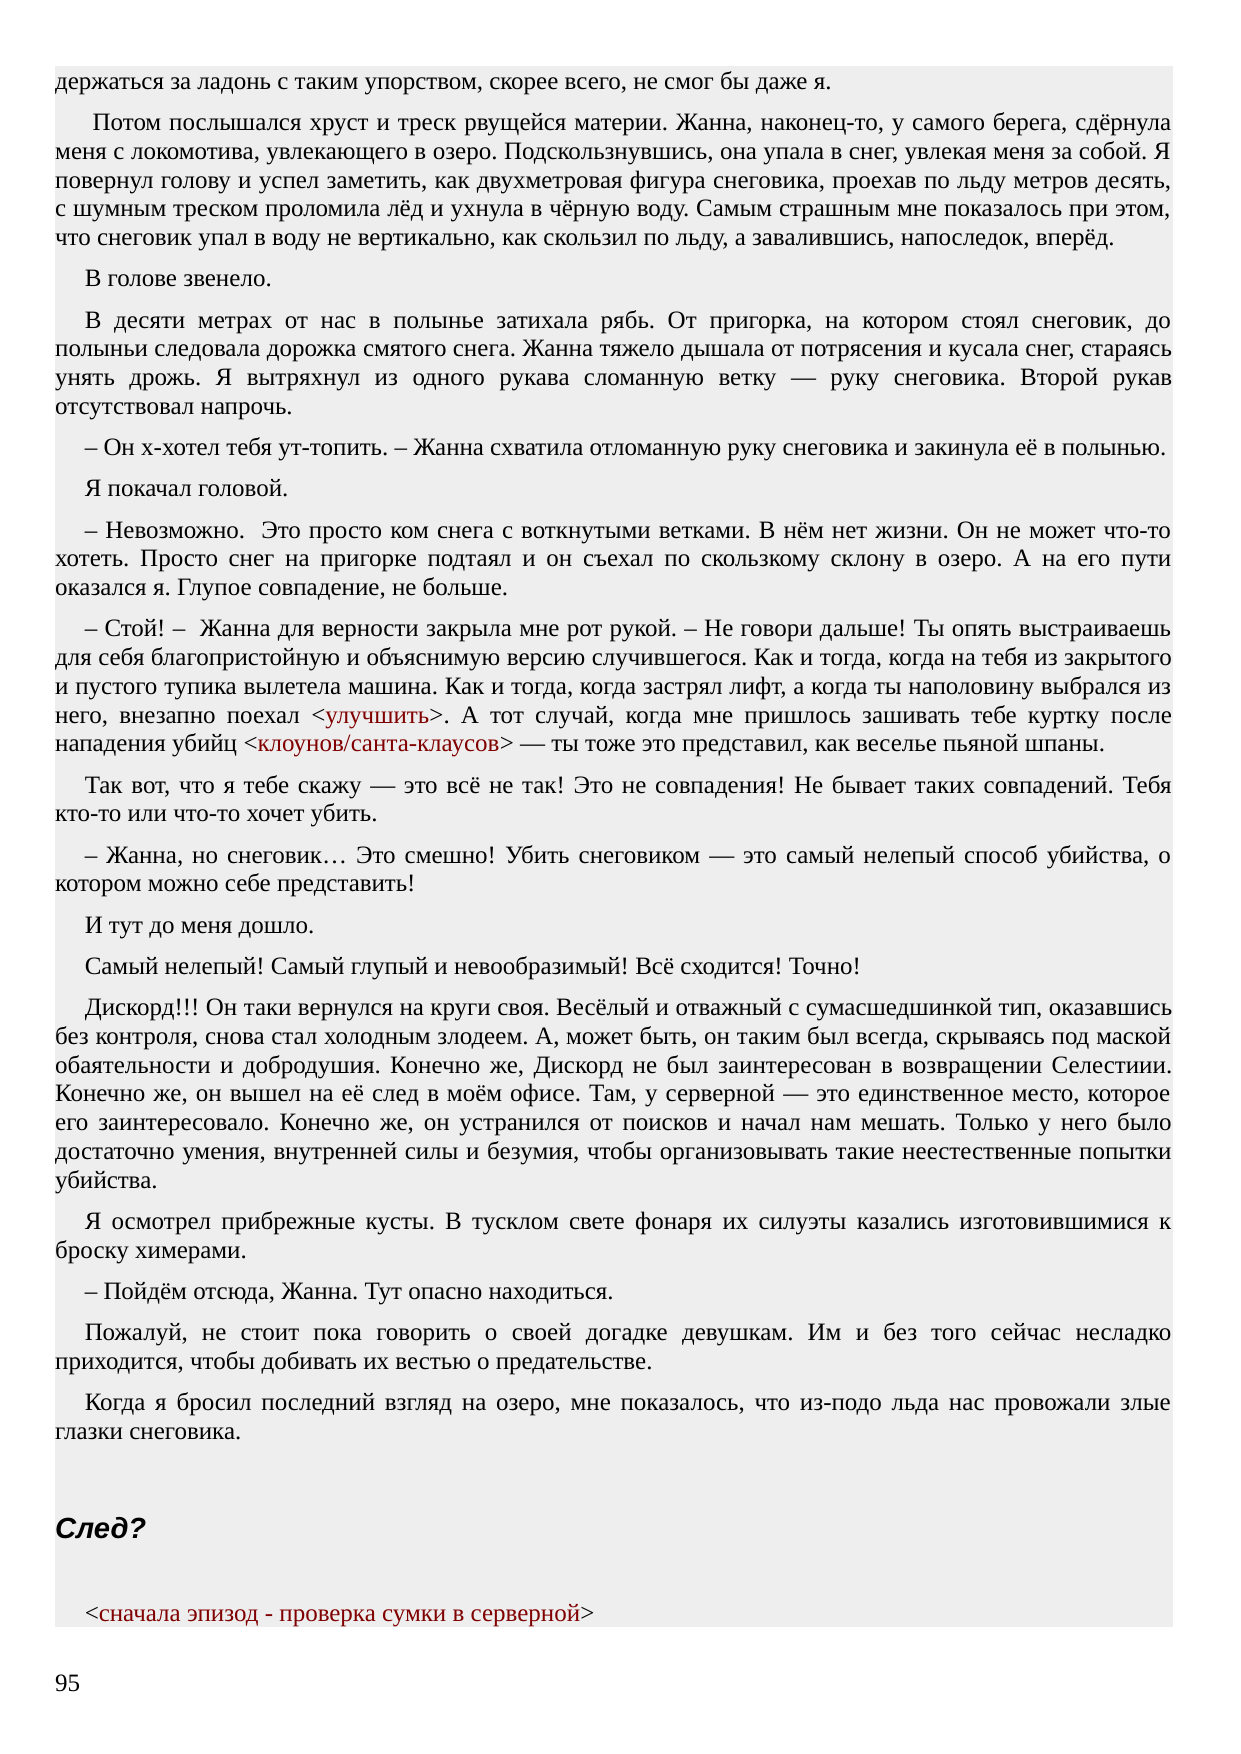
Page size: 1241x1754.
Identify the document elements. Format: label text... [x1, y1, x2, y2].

text – Стой! – Жанна для верности закрыла мне рот рукой. – Не говори дальше! Ты опять выстраиваешь для себя благопристойную и объяснимую версию случившегося. Как и тогда, когда на тебя из закрытого и пустого тупика вылетела машина. Как и тогда, когда застрял лифт, а когда ты наполовину выбрался из него, внезапно поехал <улучшить>. А тот случай, когда мне пришлось зашивать тебе куртку после нападения убийц <клоунов/санта-клаусов> — ты тоже это представил, как веселье пьяной шпаны. [55, 613, 1173, 757]
text – Жанна, но снеговик… Это смешно! Убить снеговиком — это самый нелепый способ убийства, о котором можно себе представить! [55, 840, 1173, 897]
text <сначала эпизод - проверка сумки в серверной> [55, 1598, 1173, 1627]
text держаться за ладонь с таким упорством, скорее всего, не смог бы даже я. [55, 66, 1173, 95]
subtitle След? [55, 1511, 1173, 1544]
text В голове звенело. [55, 263, 1173, 292]
text – Пойдём отсюда, Жанна. Тут опасно находиться. [55, 1276, 1173, 1305]
text Я покачал головой. [55, 473, 1173, 502]
text Когда я бросил последний взгляд на озеро, мне показалось, что из-подо льда нас провожали злые глазки снеговика. [55, 1387, 1173, 1445]
text Потом послышался хруст и треск рвущейся материи. Жанна, наконец-то, у самого берега, сдёрнула меня с локомотива, увлекающего в озеро. Подскользнувшись, она упала в снег, увлекая меня за собой. Я повернул голову и успел заметить, как двухметровая фигура снеговика, проехав по льду метров десять, с шумным треском проломила лёд и ухнула в чёрную воду. Самым страшным мне показалось при этом, что снеговик упал в воду не вертикально, как скользил по льду, а завалившись, напоследок, вперёд. [55, 107, 1173, 251]
text Так вот, что я тебе скажу — это всё не так! Это не совпадения! Не бывает таких совпадений. Тебя кто-то или что-то хочет убить. [55, 770, 1173, 827]
text – Невозможно. Это просто ком снега с воткнутыми ветками. В нём нет жизни. Он не может что-то хотеть. Просто снег на пригорке подтаял и он съехал по скользкому склону в озеро. А на его пути оказался я. Глупое совпадение, не больше. [55, 515, 1173, 601]
text Самый нелепый! Самый глупый и невообразимый! Всё сходится! Точно! [55, 951, 1173, 980]
text Я осмотрел прибрежные кусты. В тусклом свете фонаря их силуэты казались изготовившимися к броску химерами. [55, 1206, 1173, 1263]
text Пожалуй, не стоит пока говорить о своей догадке девушкам. Им и без того сейчас несладко приходится, чтобы добивать их вестью о предательстве. [55, 1317, 1173, 1375]
text Дискорд!!! Он таки вернулся на круги своя. Весёлый и отважный с сумасшедшинкой тип, оказавшись без контроля, снова стал холодным злодеем. А, может быть, он таким был всегда, скрываясь под маской обаятельности и добродушия. Конечно же, Дискорд не был заинтересован в возвращении Селестиии. Конечно же, он вышел на её след в моём офисе. Там, у серверной — это единственное место, которое его заинтересовало. Конечно же, он устранился от поисков и начал нам мешать. Только у него было достаточно умения, внутренней силы и безумия, чтобы организовывать такие неестественные попытки убийства. [55, 992, 1173, 1193]
text – Он х-хотел тебя ут-топить. – Жанна схватила отломанную руку снеговика и закинула её в полынью. [55, 432, 1173, 461]
text В десяти метрах от нас в полынье затихала рябь. От пригорка, на котором стоял снеговик, до полыньи следовала дорожка смятого снега. Жанна тяжело дышала от потрясения и кусала снег, стараясь унять дрожь. Я вытряхнул из одного рукава сломанную ветку — руку снеговика. Второй рукав отсутствовал напрочь. [55, 305, 1173, 420]
text И тут до меня дошло. [55, 910, 1173, 938]
